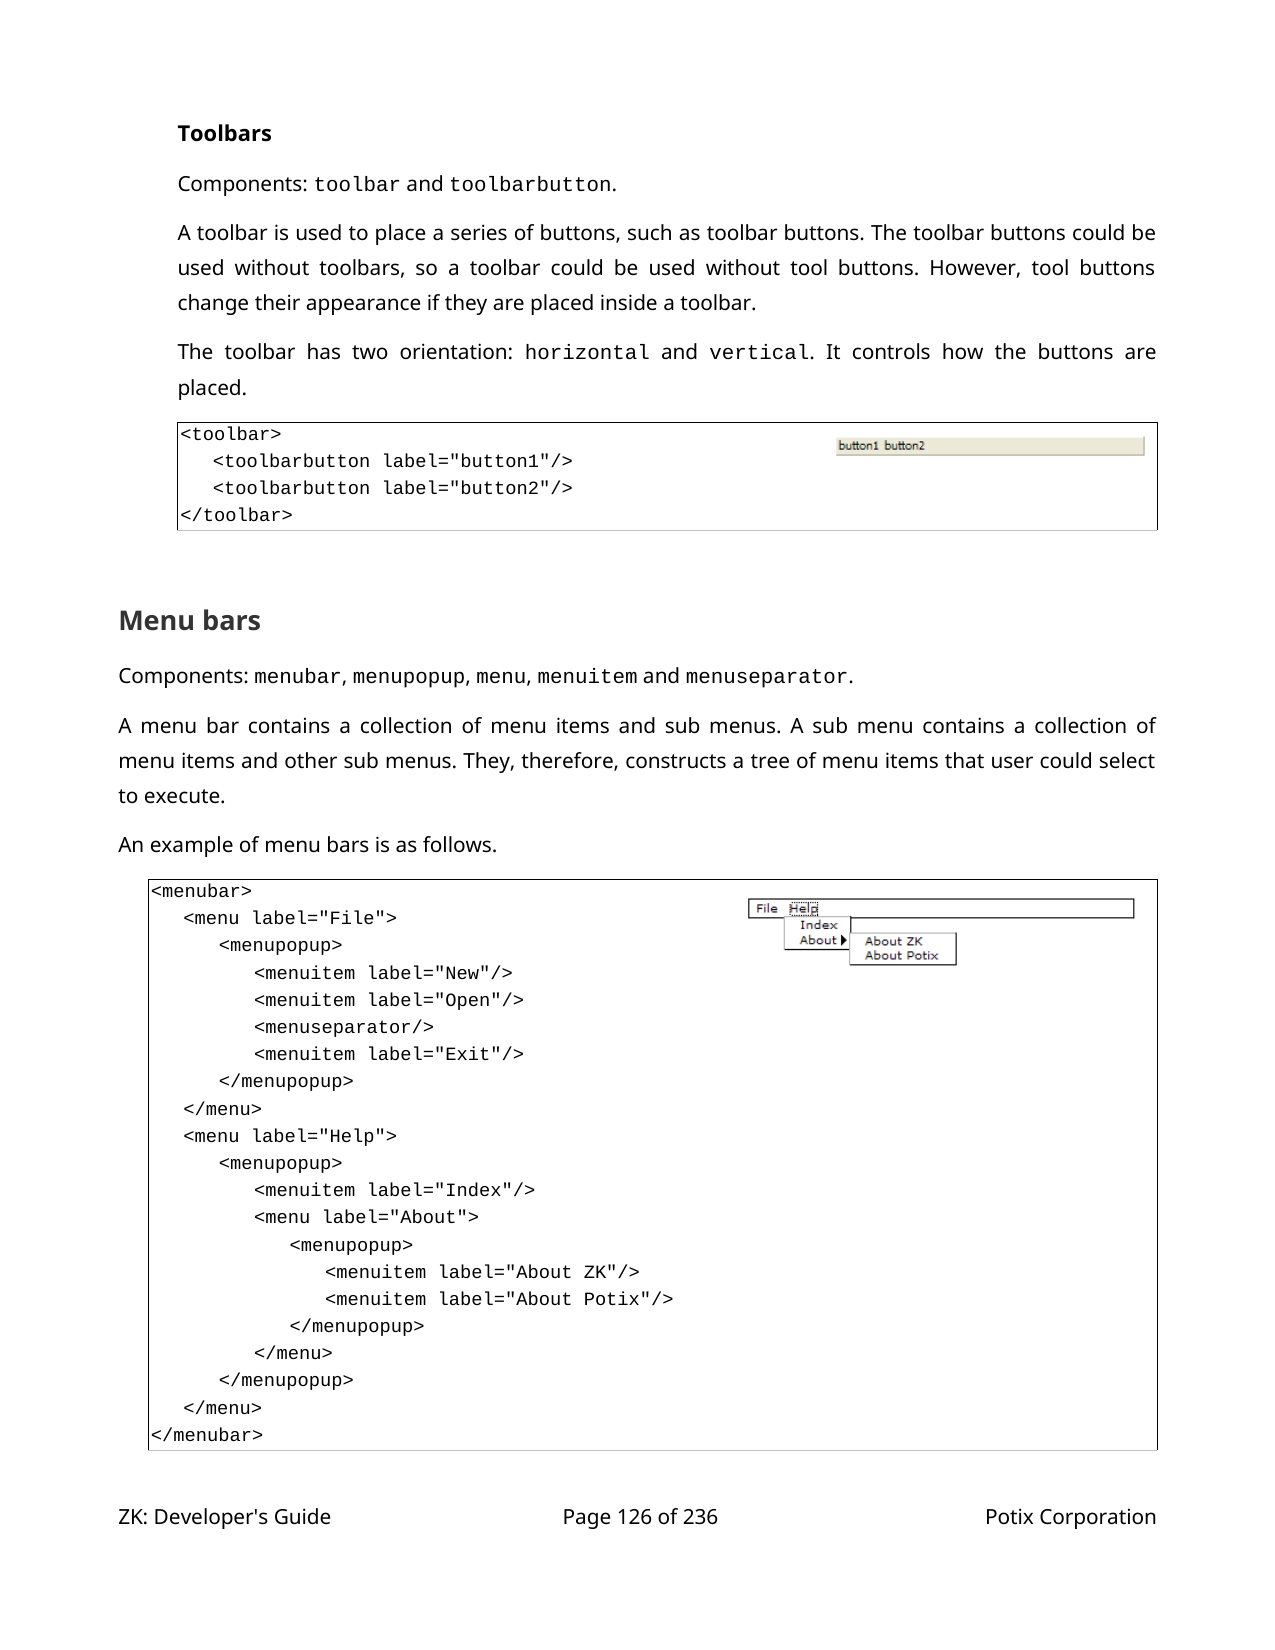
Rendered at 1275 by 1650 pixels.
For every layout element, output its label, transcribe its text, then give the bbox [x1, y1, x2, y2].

text [1139, 906, 1157, 930]
text </menupopup> [149, 1314, 1157, 1338]
text </menubar> [149, 1423, 1157, 1450]
text <toolbar> [178, 423, 1157, 446]
text </menu> [149, 1096, 1157, 1121]
text </menupopup> [149, 1368, 1157, 1393]
text The toolbar has two orientation: horizontal and vertical. It controls how the buttons are placed. [177, 337, 1157, 401]
text [1139, 933, 1157, 958]
text <menuitem label="Index"/> [149, 1178, 1157, 1202]
text <menupopup> [149, 1232, 1157, 1257]
text A menu bar contains a collection of menu items and sub menus. A sub menu contains a collection of menu items and other sub menus. They, therefore, constructs a tree of menu items that user could select to execute. [118, 711, 1157, 809]
subtitle Toolbars [177, 118, 1157, 148]
text <menuitem label="About ZK"/> [149, 1259, 1157, 1284]
text A toolbar is used to place a series of buttons, such as toolbar buttons. The toolbar buttons could be used without toolbars, so a toolbar could be used without tool buttons. However, tool buttons change their appearance if they are placed inside a toolbar. [177, 218, 1157, 317]
text <menu label="About"> [149, 1205, 1157, 1229]
text Components: menubar, menupopup, menu, menuitem and menuseparator. [118, 662, 1157, 690]
text Components: toolbar and toolbarbutton. [177, 169, 1157, 197]
text </menu> [149, 1341, 1157, 1365]
subtitle Menu bars [118, 601, 1157, 638]
text <menubar> [149, 880, 1157, 903]
picture [834, 433, 1147, 457]
text <menuitem label="About Potix"/> [149, 1287, 1157, 1311]
text <toolbarbutton label="button2"/> [178, 476, 1157, 500]
text <menu label="File"> [149, 906, 746, 930]
text <menuitem label="New"/> [149, 961, 1157, 985]
text </menu> [149, 1396, 1157, 1420]
text <menuitem label="Exit"/> [149, 1042, 1157, 1066]
text </toolbar> [178, 503, 1157, 530]
text <menupopup> [149, 1151, 1157, 1175]
text <menu label="Help"> [149, 1124, 1157, 1148]
text </menupopup> [149, 1069, 1157, 1093]
text <toolbarbutton label="button1"/> [178, 449, 1157, 473]
text <menuitem label="Open"/> [149, 988, 1157, 1012]
picture [746, 896, 1139, 969]
text An example of menu bars is as follows. [118, 830, 1157, 858]
text <menuseparator/> [149, 1015, 1157, 1039]
text <menupopup> [149, 933, 746, 958]
